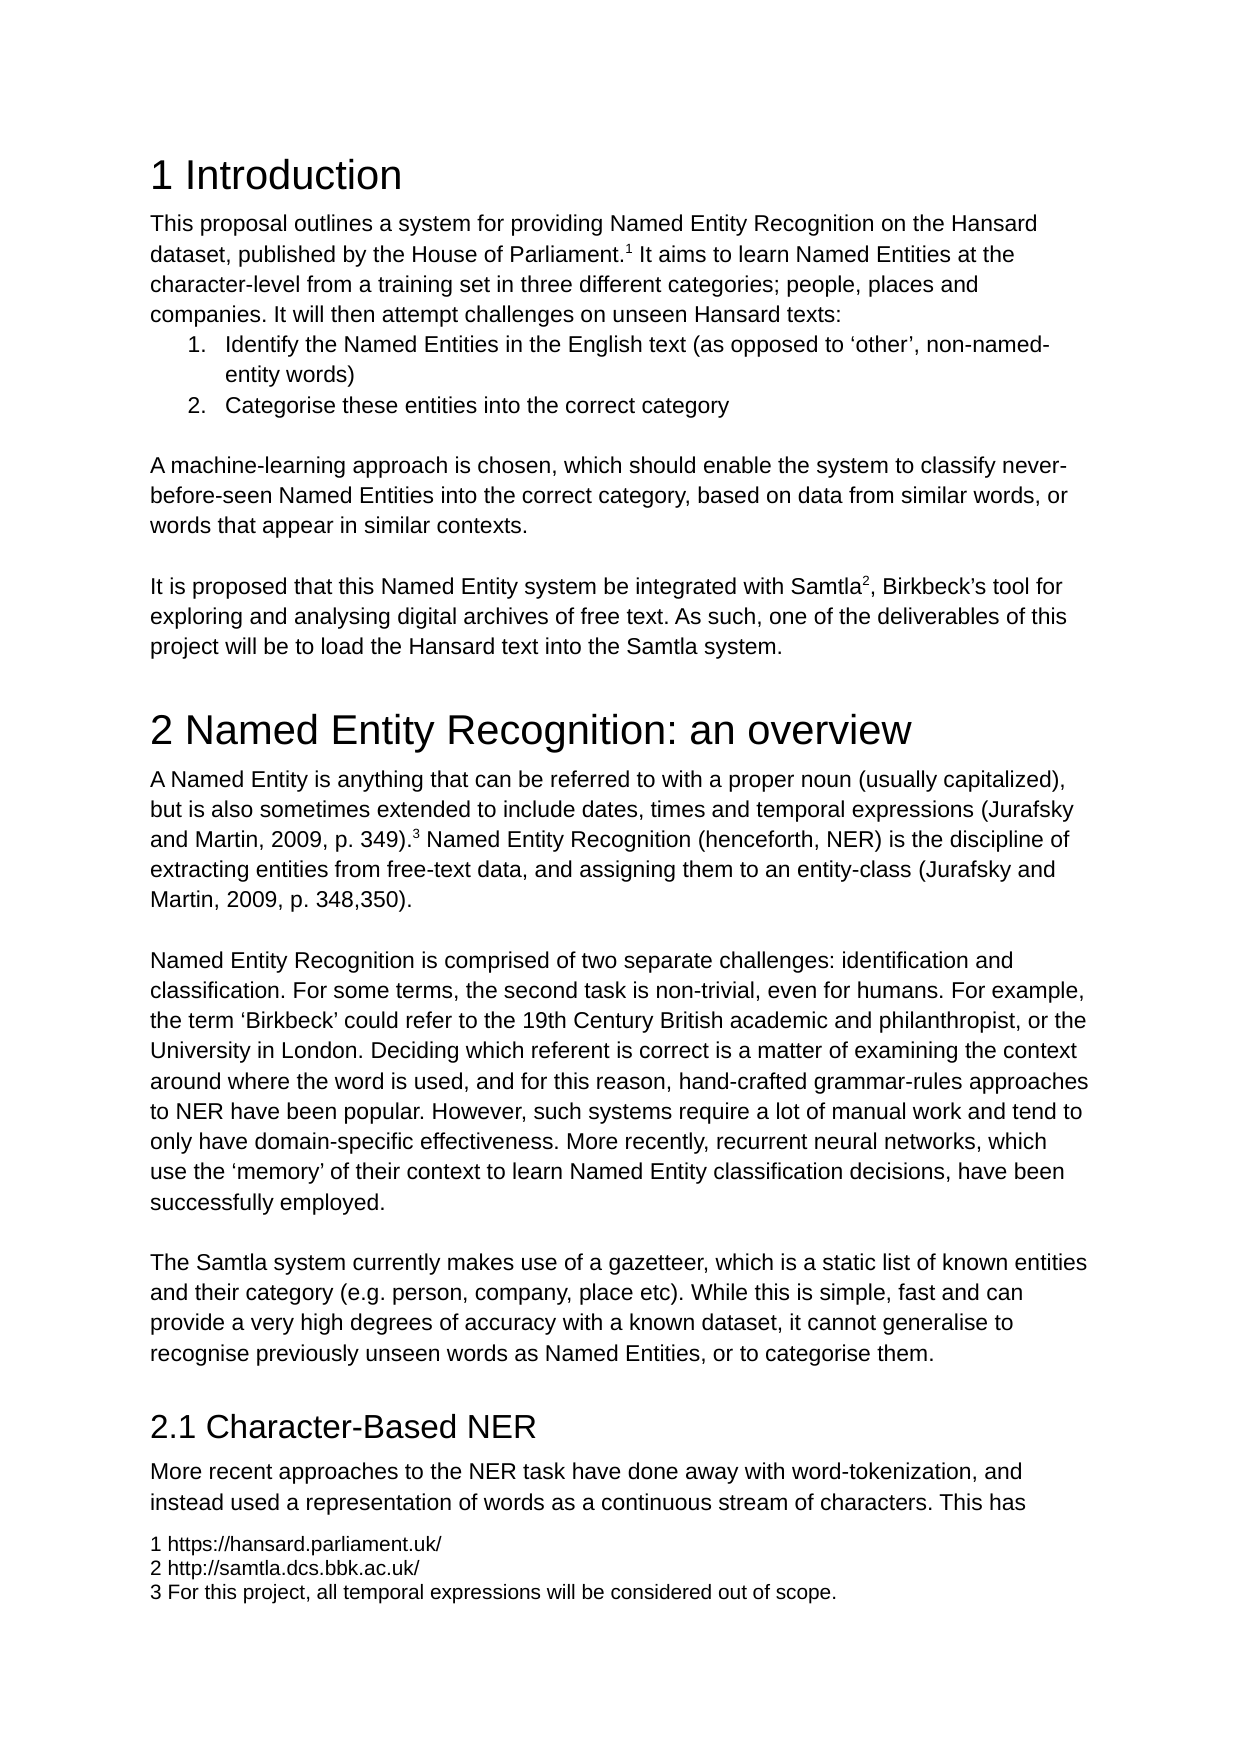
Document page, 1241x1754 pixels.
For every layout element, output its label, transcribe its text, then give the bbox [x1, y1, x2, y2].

text More recent approaches to the NER task have done away with word-tokenization, and instead used a representation of words as a continuous stream of characters. This has [150, 1458, 1090, 1515]
text The Samtla system currently makes use of a gazetteer, which is a static list of known entities and their category (e.g. person, company, place etc). While this is simple, fast and can provide a very high degrees of accuracy with a known dataset, it cannot generalise to recognise previously unseen words as Named Entities, or to categorise them. [150, 1249, 1090, 1366]
subtitle 1 Introduction [150, 150, 1090, 198]
list Categorise these entities into the correct category [187, 392, 1090, 418]
text It is proposed that this Named Entity system be integrated with Samtla, Birkbeck’s tool for exploring and analysing digital archives of free text. As such, one of the deliverables of this project will be to load the Hansard text into the Samtla system. [150, 573, 1090, 660]
text This proposal outlines a system for providing Named Entity Recognition on the Hansard dataset, published by the House of Parliament. It aims to learn Named Entities at the character-level from a training set in three different categories; people, places and companies. It will then attempt challenges on unseen Hansard texts: [150, 210, 1090, 327]
list Identify the Named Entities in the English text (as opposed to ‘other’, non-named-entity words) [187, 331, 1090, 388]
subtitle 2.1 Character-Based NER [150, 1407, 1090, 1446]
text https://hansard.parliament.uk/ [150, 1532, 1090, 1556]
text http://samtla.dcs.bbk.ac.uk/ [150, 1556, 1090, 1580]
text A Named Entity is anything that can be referred to with a proper noun (usually capitalized), but is also sometimes extended to include dates, times and temporal expressions (Jurafsky and Martin, 2009, p. 349)⁠⁠. Named Entity Recognition (henceforth, NER) is the discipline of extracting entities from free-text data, and assigning them to an entity-class (Jurafsky and Martin, 2009, p. 348,350)⁠. [150, 766, 1090, 913]
text Named Entity Recognition is comprised of two separate challenges: identification and classification. For some terms, the second task is non-trivial, even for humans. For example, the term ‘Birkbeck’ could refer to the 19th Century British academic and philanthropist, or the University in London. Deciding which referent is correct is a matter of examining the context around where the word is used, and for this reason, hand-crafted grammar-rules approaches to NER have been popular. However, such systems require a lot of manual work and tend to only have domain-specific effectiveness. More recently, recurrent neural networks, which use the ‘memory’ of their context to learn Named Entity classification decisions, have been successfully employed. [150, 947, 1090, 1215]
text A machine-learning approach is chosen, which should enable the system to classify never-before-seen Named Entities into the correct category, based on data from similar words, or words that appear in similar contexts. [150, 452, 1090, 539]
text For this project, all temporal expressions will be considered out of scope. [150, 1580, 1090, 1604]
subtitle 2 Named Entity Recognition: an overview [150, 705, 1090, 753]
